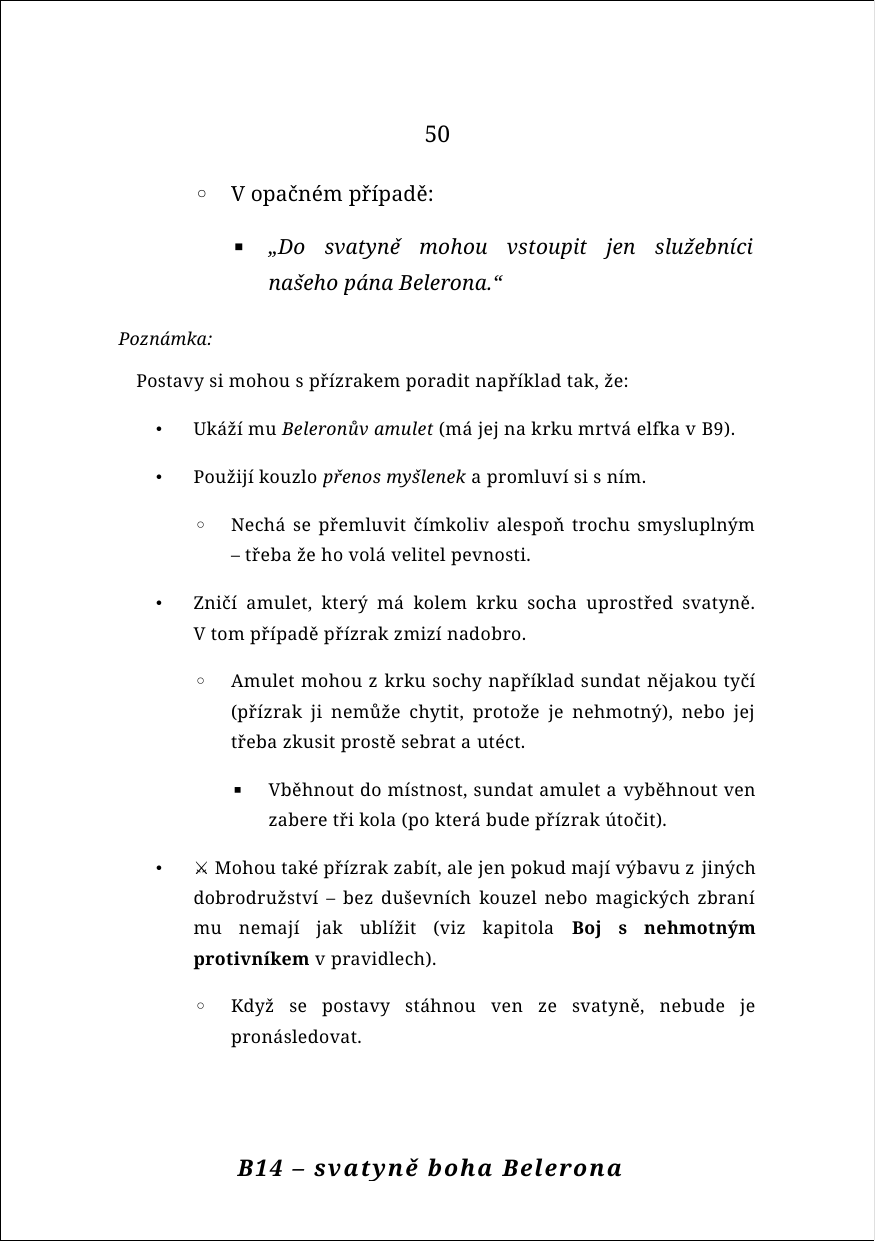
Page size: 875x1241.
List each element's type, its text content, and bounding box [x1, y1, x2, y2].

list Amulet mohou z⁠ krku sochy například sundat nějakou tyčí (přízrak ji nemůže chytit, protože je nehmotný), nebo jej třeba zkusit prostě sebrat a⁠ utéct. [193, 669, 756, 753]
list Vběhnout do místnost, sundat amulet a⁠ vyběhnout ven zabere tři kola (po která bude přízrak útočit). [231, 777, 756, 832]
list Nechá se přemluvit čímkoliv alespoň trochu smysluplným – třeba že ho volá velitel pevnosti. [193, 513, 756, 567]
text Postavy si mohou s⁠ přízrakem poradit například tak, že: [136, 369, 756, 393]
list Když se postavy stáhnou ven ze svatyně, nebude je pronásledovat. [193, 994, 756, 1048]
list ⚔ Mohou také přízrak zabít, ale jen pokud mají výbavu z⁠ jiných dobrodružství – bez duševních kouzel nebo magických zbraní mu nemají jak ublížit (viz kapitola Boj s⁠ nehmotným protivníkem v⁠ pravidlech). [156, 855, 756, 970]
list Zničí amulet, který má kolem krku socha uprostřed svatyně. V⁠ tom případě přízrak zmizí nadobro. [156, 591, 756, 645]
text Poznámka: [118, 327, 756, 351]
list „Do svatyně mohou vstoupit jen služebníci našeho pána Belerona.“ [231, 232, 756, 296]
list V⁠ opačném případě: [193, 179, 756, 207]
list Použijí kouzlo přenos myšlenek a⁠ promluví si s⁠ ním. [156, 465, 756, 489]
list Ukáží mu Beleronův amulet (má jej na krku mrtvá elfka v⁠ B9). [156, 417, 756, 441]
